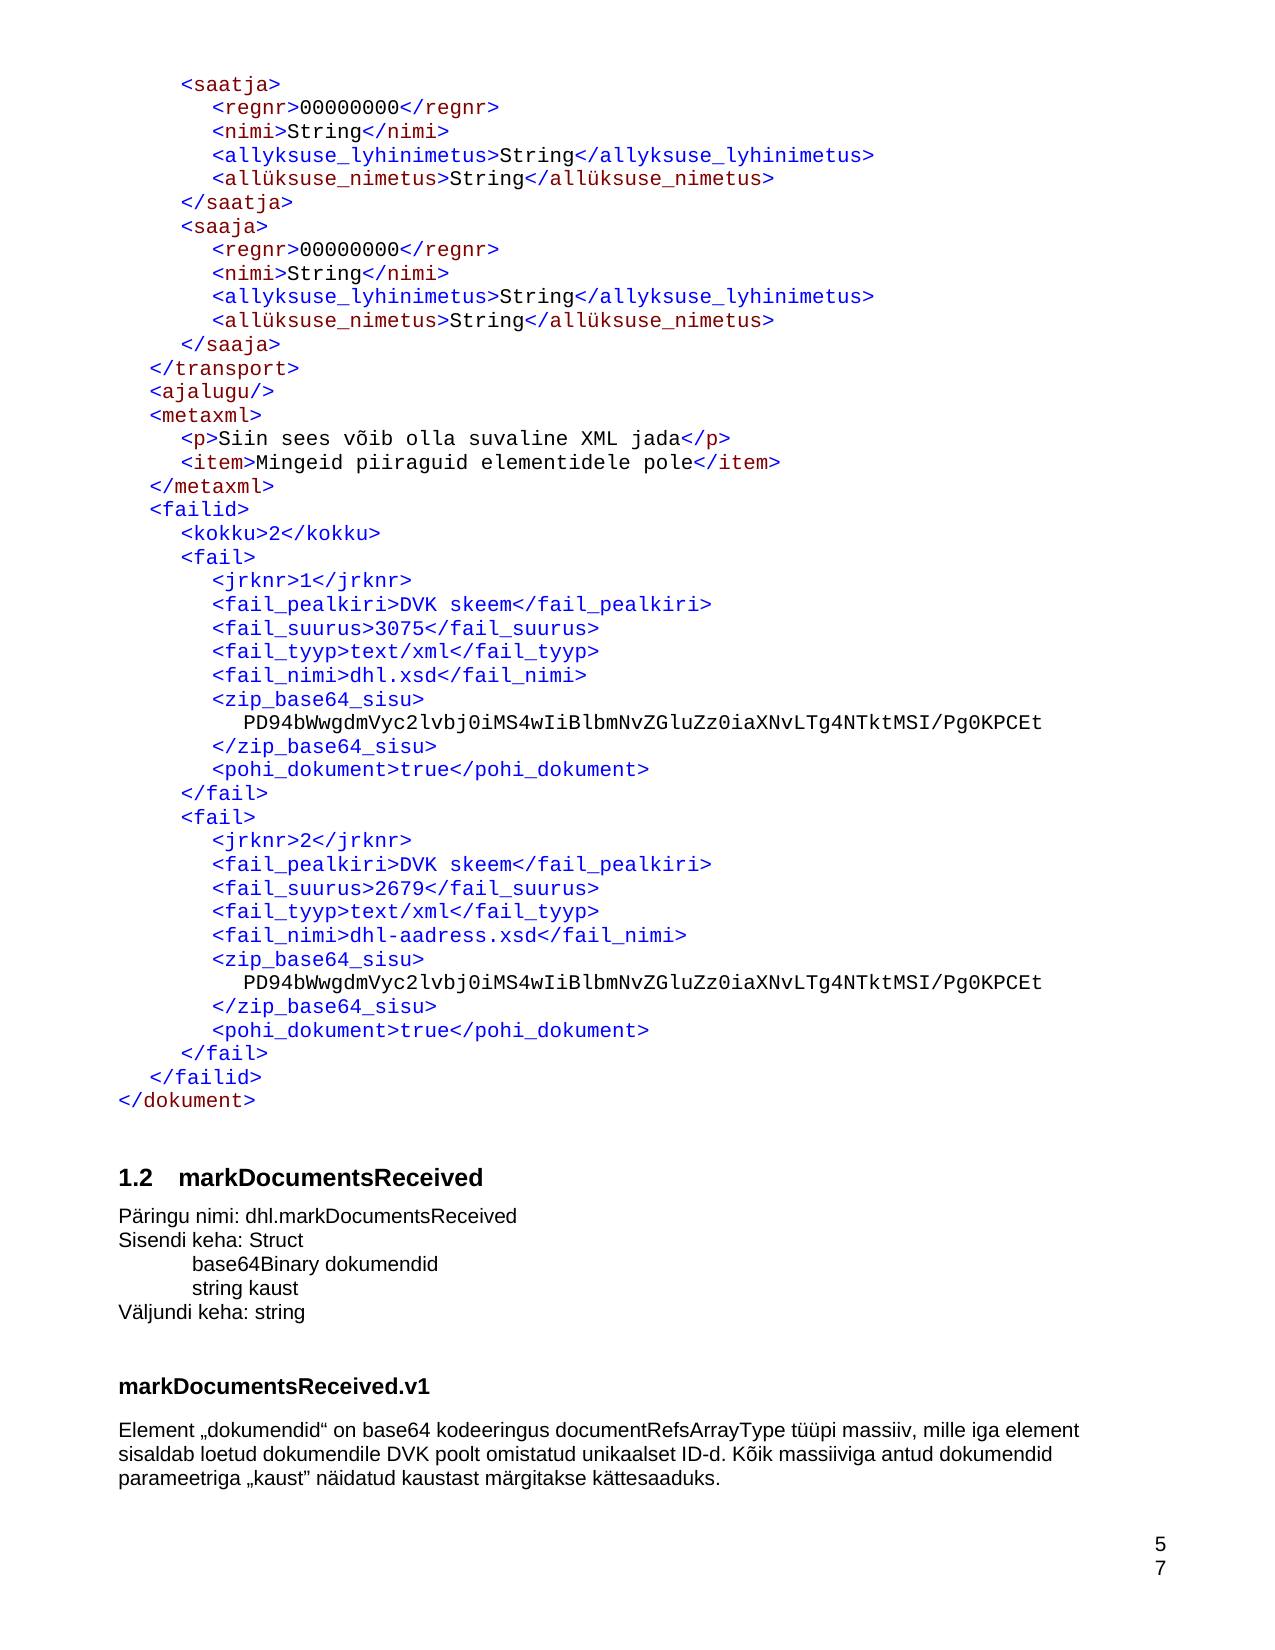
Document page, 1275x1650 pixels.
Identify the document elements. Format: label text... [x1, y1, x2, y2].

text <zip_base64_sisu> [118, 949, 1157, 972]
text <fail_tyyp>text/xml</fail_tyyp> [118, 901, 1157, 925]
subtitle markDocumentsReceived.v1 [118, 1373, 1157, 1399]
text <allüksuse_nimetus>String</allüksuse_nimetus> [118, 168, 1157, 192]
text <kokku>2</kokku> [118, 523, 1157, 547]
text <fail_nimi>dhl-aadress.xsd</fail_nimi> [118, 925, 1157, 949]
text <allyksuse_lyhinimetus>String</allyksuse_lyhinimetus> [118, 145, 1157, 168]
text </metaxml> [118, 476, 1157, 499]
text </transport> [118, 357, 1157, 381]
text <failid> [118, 499, 1157, 523]
text <jrknr>2</jrknr> [118, 830, 1157, 854]
text Element „dokumendid“ on base64 kodeeringus documentRefsArrayType tüüpi massiiv, mille iga element sisaldab loetud dokumendile DVK poolt omistatud unikaalset ID-d. Kõik massiiviga antud dokumendid parameetriga „kaust” näidatud kaustast märgitakse kättesaaduks. [118, 1418, 1157, 1490]
subtitle markDocumentsReceived [118, 1163, 1157, 1192]
text Päringu nimi: dhl.markDocumentsReceived [118, 1204, 1157, 1228]
text <regnr>00000000</regnr> [118, 239, 1157, 263]
text <jrknr>1</jrknr> [118, 570, 1157, 594]
text <regnr>00000000</regnr> [118, 97, 1157, 121]
text <fail_tyyp>text/xml</fail_tyyp> [118, 641, 1157, 665]
text </fail> [118, 783, 1157, 807]
text Väljundi keha: string [118, 1300, 1157, 1324]
text <saaja> [118, 216, 1157, 239]
text Sisendi keha: Struct [118, 1228, 1157, 1252]
text <nimi>String</nimi> [118, 121, 1157, 145]
text PD94bWwgdmVyc2lvbj0iMS4wIiBlbmNvZGluZz0iaXNvLTg4NTktMSI/Pg0KPCEt </zip_base64_sisu> <pohi_dokument>true</pohi_dokument> [212, 972, 1157, 1043]
text <fail_pealkiri>DVK skeem</fail_pealkiri> [118, 594, 1157, 618]
text <fail_suurus>3075</fail_suurus> [118, 618, 1157, 641]
text <ajalugu/> [118, 381, 1157, 405]
text </saatja> [118, 192, 1157, 216]
text <saatja> [118, 74, 1157, 97]
text </failid> [118, 1067, 1157, 1091]
text <fail> [118, 547, 1157, 570]
text <fail_pealkiri>DVK skeem</fail_pealkiri> [118, 854, 1157, 878]
text <nimi>String</nimi> [118, 263, 1157, 287]
text </saaja> [118, 334, 1157, 357]
text </dokument> [118, 1091, 1157, 1114]
text <allüksuse_nimetus>String</allüksuse_nimetus> [118, 310, 1157, 334]
text <fail> [118, 807, 1157, 830]
text string kaust [118, 1276, 1157, 1300]
text <metaxml> [118, 405, 1157, 428]
text PD94bWwgdmVyc2lvbj0iMS4wIiBlbmNvZGluZz0iaXNvLTg4NTktMSI/Pg0KPCEt </zip_base64_sisu> <pohi_dokument>true</pohi_dokument> [212, 712, 1157, 783]
text <p>Siin sees võib olla suvaline XML jada</p> [118, 428, 1157, 452]
text <fail_suurus>2679</fail_suurus> [118, 878, 1157, 901]
text <fail_nimi>dhl.xsd</fail_nimi> [118, 665, 1157, 688]
text <allyksuse_lyhinimetus>String</allyksuse_lyhinimetus> [118, 287, 1157, 310]
text </fail> [118, 1043, 1157, 1067]
text base64Binary dokumendid [118, 1252, 1157, 1276]
text <item>Mingeid piiraguid elementidele pole</item> [118, 452, 1157, 476]
text <zip_base64_sisu> [118, 688, 1157, 712]
